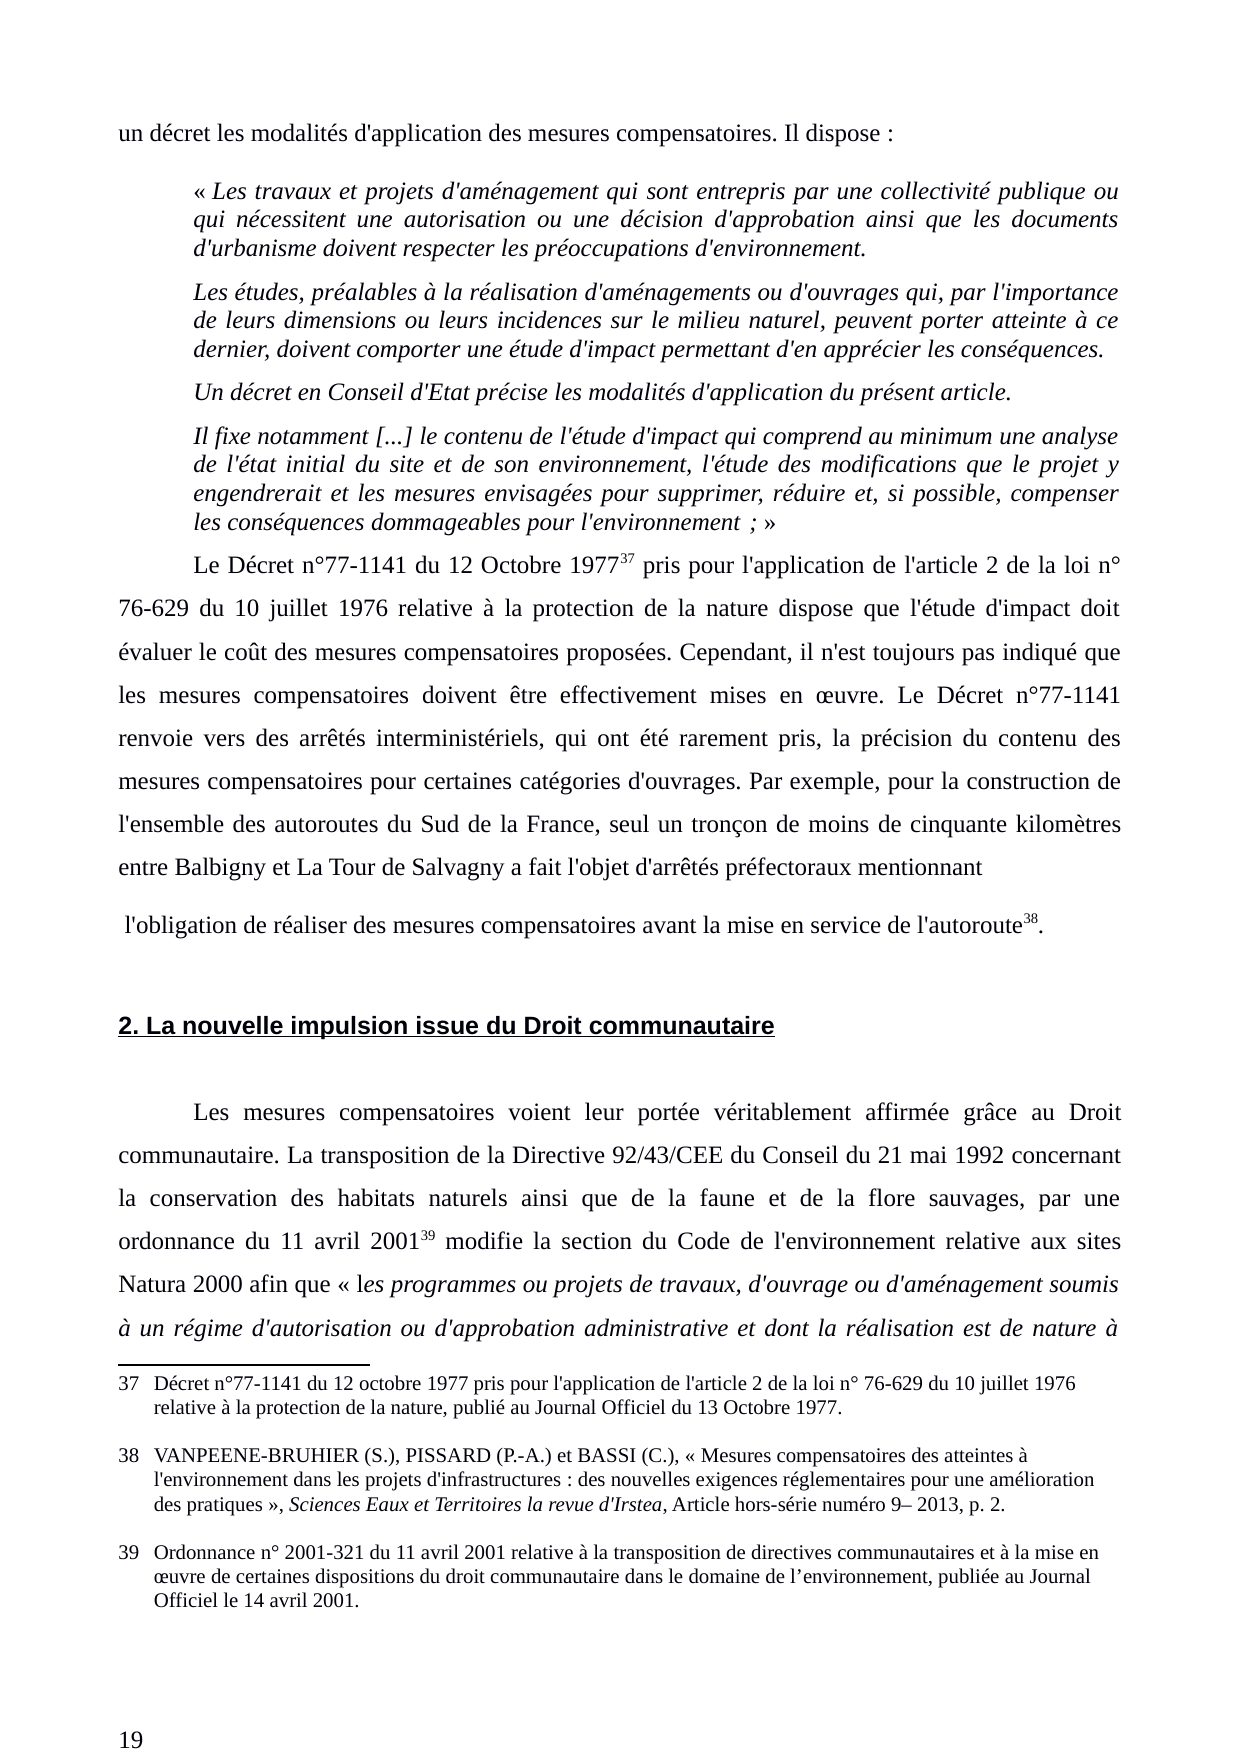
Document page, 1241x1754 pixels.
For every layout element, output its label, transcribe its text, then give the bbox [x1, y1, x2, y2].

text Il fixe notamment [...] le contenu de l'étude d'impact qui comprend au minimum une analyse de l'état initial du site et de son environnement, l'étude des modifications que le projet y engendrerait et les mesures envisagées pour supprimer, réduire et, si possible, compenser les conséquences dommageables pour l'environnement ; » [193, 421, 1122, 536]
text Un décret en Conseil d'Etat précise les modalités d'application du présent article. [193, 377, 1122, 406]
text 2. La nouvelle impulsion issue du Droit communautaire [118, 1011, 1122, 1039]
text « Les travaux et projets d'aménagement qui sont entrepris par une collectivité publique ou qui nécessitent une autorisation ou une décision d'approbation ainsi que les documents d'urbanisme doivent respecter les préoccupations d'environnement. [193, 176, 1122, 262]
text l'obligation de réaliser des mesures compensatoires avant la mise en service de l'autoroute. [118, 910, 1122, 939]
text Les études, préalables à la réalisation d'aménagements ou d'ouvrages qui, par l'importance de leurs dimensions ou leurs incidences sur le milieu naturel, peuvent porter atteinte à ce dernier, doivent comporter une étude d'impact permettant d'en apprécier les conséquences. [193, 277, 1122, 363]
text VANPEENE-BRUHIER (S.), PISSARD (P.-A.) et BASSI (C.), « Mesures compensatoires des atteintes à l'environnement dans les projets d'infrastructures : des nouvelles exigences réglementaires pour une amélioration des pratiques », Sciences Eaux et Territoires la revue d'Irstea, Article hors-série numéro 9– 2013, p. 2. [118, 1443, 1122, 1516]
text Le Décret n°77-1141 du 12 Octobre 1977 pris pour l'application de l'article 2 de la loi n° 76-629 du 10 juillet 1976 relative à la protection de la nature dispose que l'étude d'impact doit évaluer le coût des mesures compensatoires proposées. Cependant, il n'est toujours pas indiqué que les mesures compensatoires doivent être effectivement mises en œuvre. Le Décret n°77-1141 renvoie vers des arrêtés interministériels, qui ont été rarement pris, la précision du contenu des mesures compensatoires pour certaines catégories d'ouvrages. Par exemple, pour la construction de l'ensemble des autoroutes du Sud de la France, seul un tronçon de moins de cinquante kilomètres entre Balbigny et La Tour de Salvagny a fait l'objet d'arrêtés préfectoraux mentionnant [118, 550, 1122, 881]
text Ordonnance n° 2001-321 du 11 avril 2001 relative à la transposition de directives communautaires et à la mise en œuvre de certaines dispositions du droit communautaire dans le domaine de l’environnement, publiée au Journal Officiel le 14 avril 2001. [118, 1539, 1122, 1612]
text Les mesures compensatoires voient leur portée véritablement affirmée grâce au Droit communautaire. La transposition de la Directive 92/43/CEE du Conseil du 21 mai 1992 concernant la conservation des habitats naturels ainsi que de la faune et de la flore sauvages, par une ordonnance du 11 avril 2001 modifie la section du Code de l'environnement relative aux sites Natura 2000 afin que « les programmes ou projets de travaux, d'ouvrage ou d'aménagement soumis à un régime d'autorisation ou d'approbation administrative et dont la réalisation est de nature à [118, 1097, 1122, 1341]
text Décret n°77-1141 du 12 octobre 1977 pris pour l'application de l'article 2 de la loi n° 76-629 du 10 juillet 1976 relative à la protection de la nature, publié au Journal Officiel du 13 Octobre 1977. [118, 1371, 1122, 1419]
text un décret les modalités d'application des mesures compensatoires. Il dispose : [118, 118, 1122, 147]
